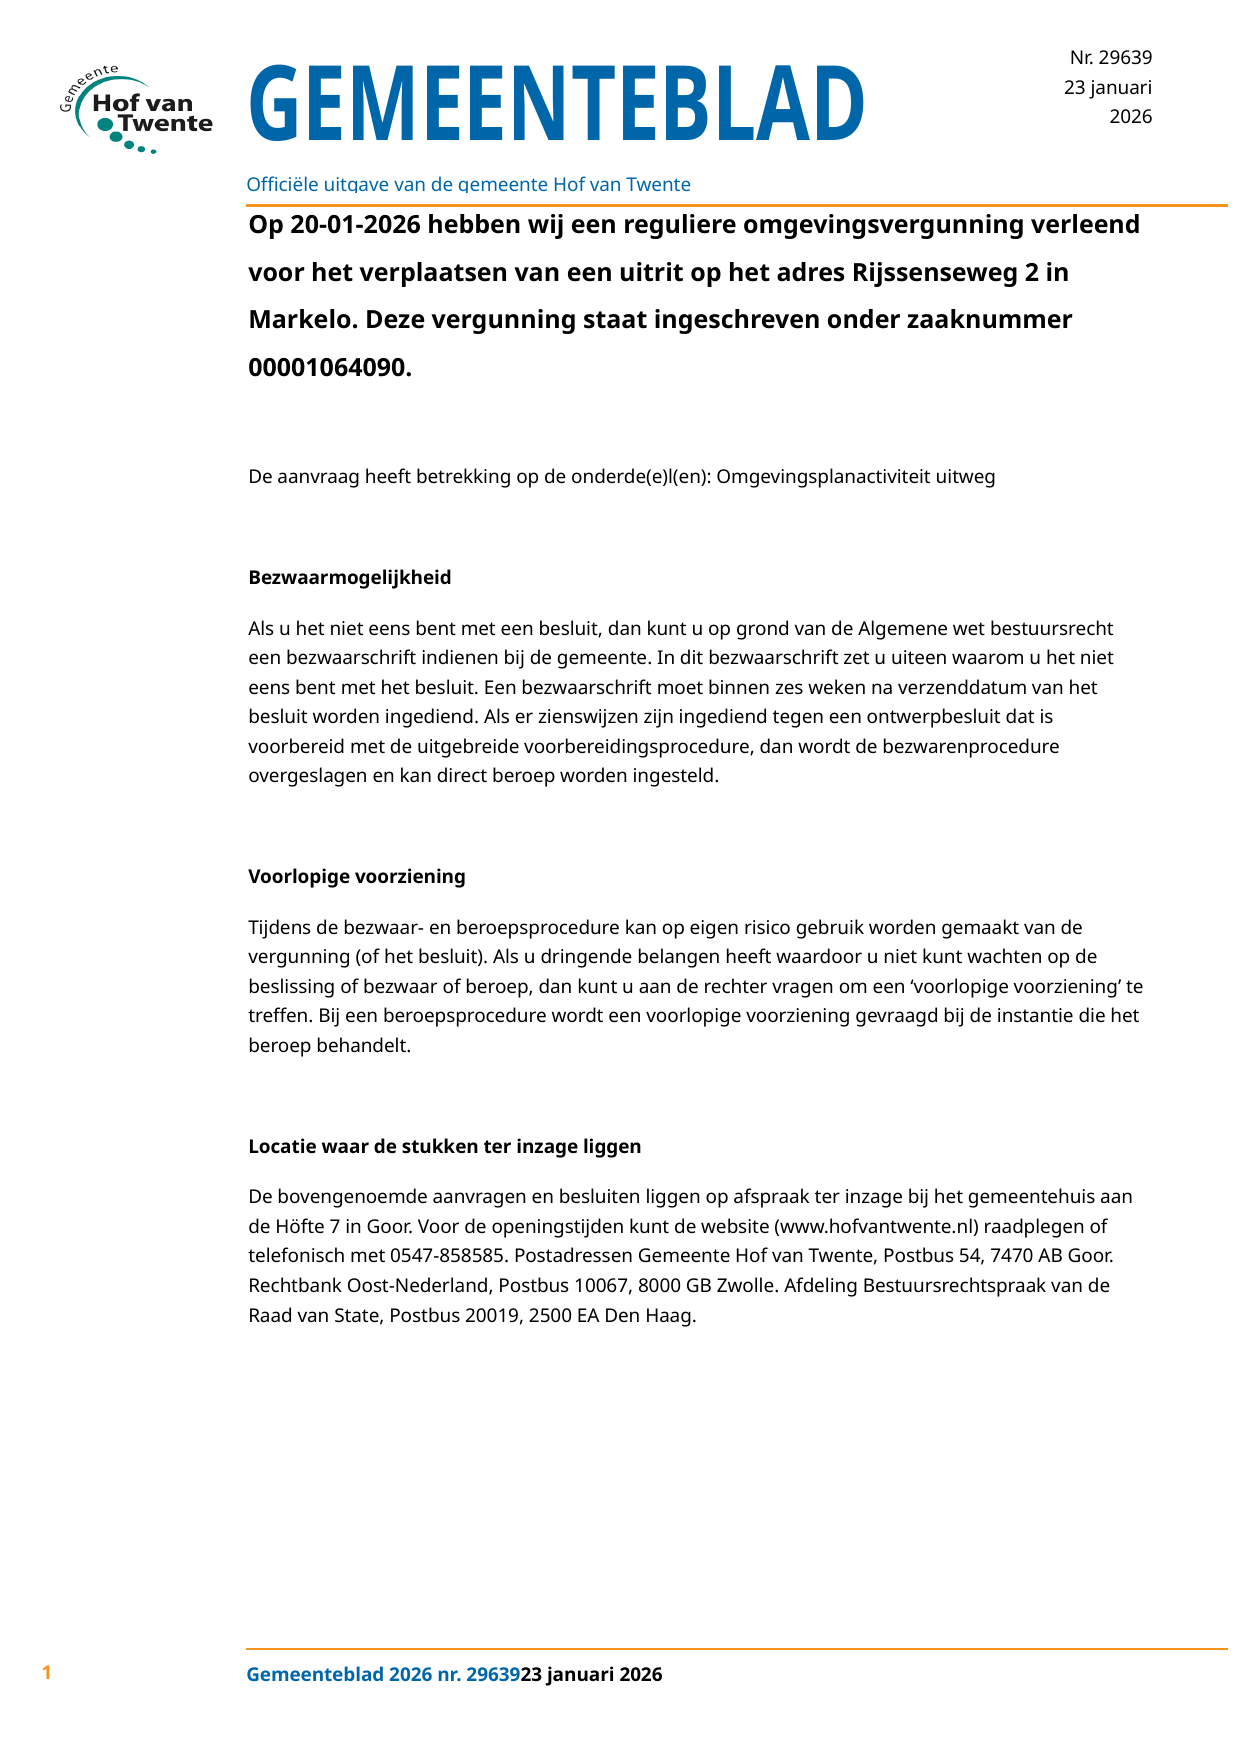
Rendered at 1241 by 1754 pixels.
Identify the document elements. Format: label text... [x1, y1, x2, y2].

text Als u het niet eens bent met een besluit, dan kunt u op grond van de Algemene wet bestuursrecht een bezwaarschrift indienen bij de gemeente. In dit bezwaarschrift zet u uiteen waarom u het niet eens bent met het besluit. Een bezwaarschrift moet binnen zes weken na verzenddatum van het besluit worden ingediend. Als er zienswijzen zijn ingediend tegen een ontwerpbesluit dat is voorbereid met de uitgebreide voorbereidingsprocedure, dan wordt de bezwarenprocedure overgeslagen en kan direct beroep worden ingesteld. [248, 615, 1152, 788]
picture [41, 47, 231, 172]
text Op 20-01-2026 hebben wij een reguliere omgevingsvergunning verleend voor het verplaatsen van een uitrit op het adres Rijssenseweg 2 in Markelo. Deze vergunning staat ingeschreven onder zaaknummer 00001064090. [248, 207, 1152, 384]
text Locatie waar de stukken ter inzage liggen [248, 1133, 1152, 1159]
text Voorlopige voorziening [248, 863, 1152, 889]
text De bovengenoemde aanvragen en besluiten liggen op afspraak ter inzage bij het gemeentehuis aan de Höfte 7 in Goor. Voor de openingstijden kunt de website (www.hofvantwente.nl) raadplegen of telefonisch met 0547-858585. Postadressen Gemeente Hof van Twente, Postbus 54, 7470 AB Goor. Rechtbank Oost-Nederland, Postbus 10067, 8000 GB Zwolle. Afdeling Bestuursrechtspraak van de Raad van State, Postbus 20019, 2500 EA Den Haag. [248, 1183, 1152, 1328]
text Tijdens de bezwaar- en beroepsprocedure kan op eigen risico gebruik worden gemaakt van de vergunning (of het besluit). Als u dringende belangen heeft waardoor u niet kunt wachten op de beslissing of bezwaar of beroep, dan kunt u aan de rechter vragen om een ‘voorlopige voorziening’ te treffen. Bij een beroepsprocedure wordt een voorlopige voorziening gevraagd bij de instantie die het beroep behandelt. [248, 914, 1152, 1058]
text Bezwaarmogelijkheid [248, 564, 1152, 590]
text De aanvraag heeft betrekking op de onderde(e)l(en): Omgevingsplanactiviteit uitweg [248, 463, 1152, 489]
